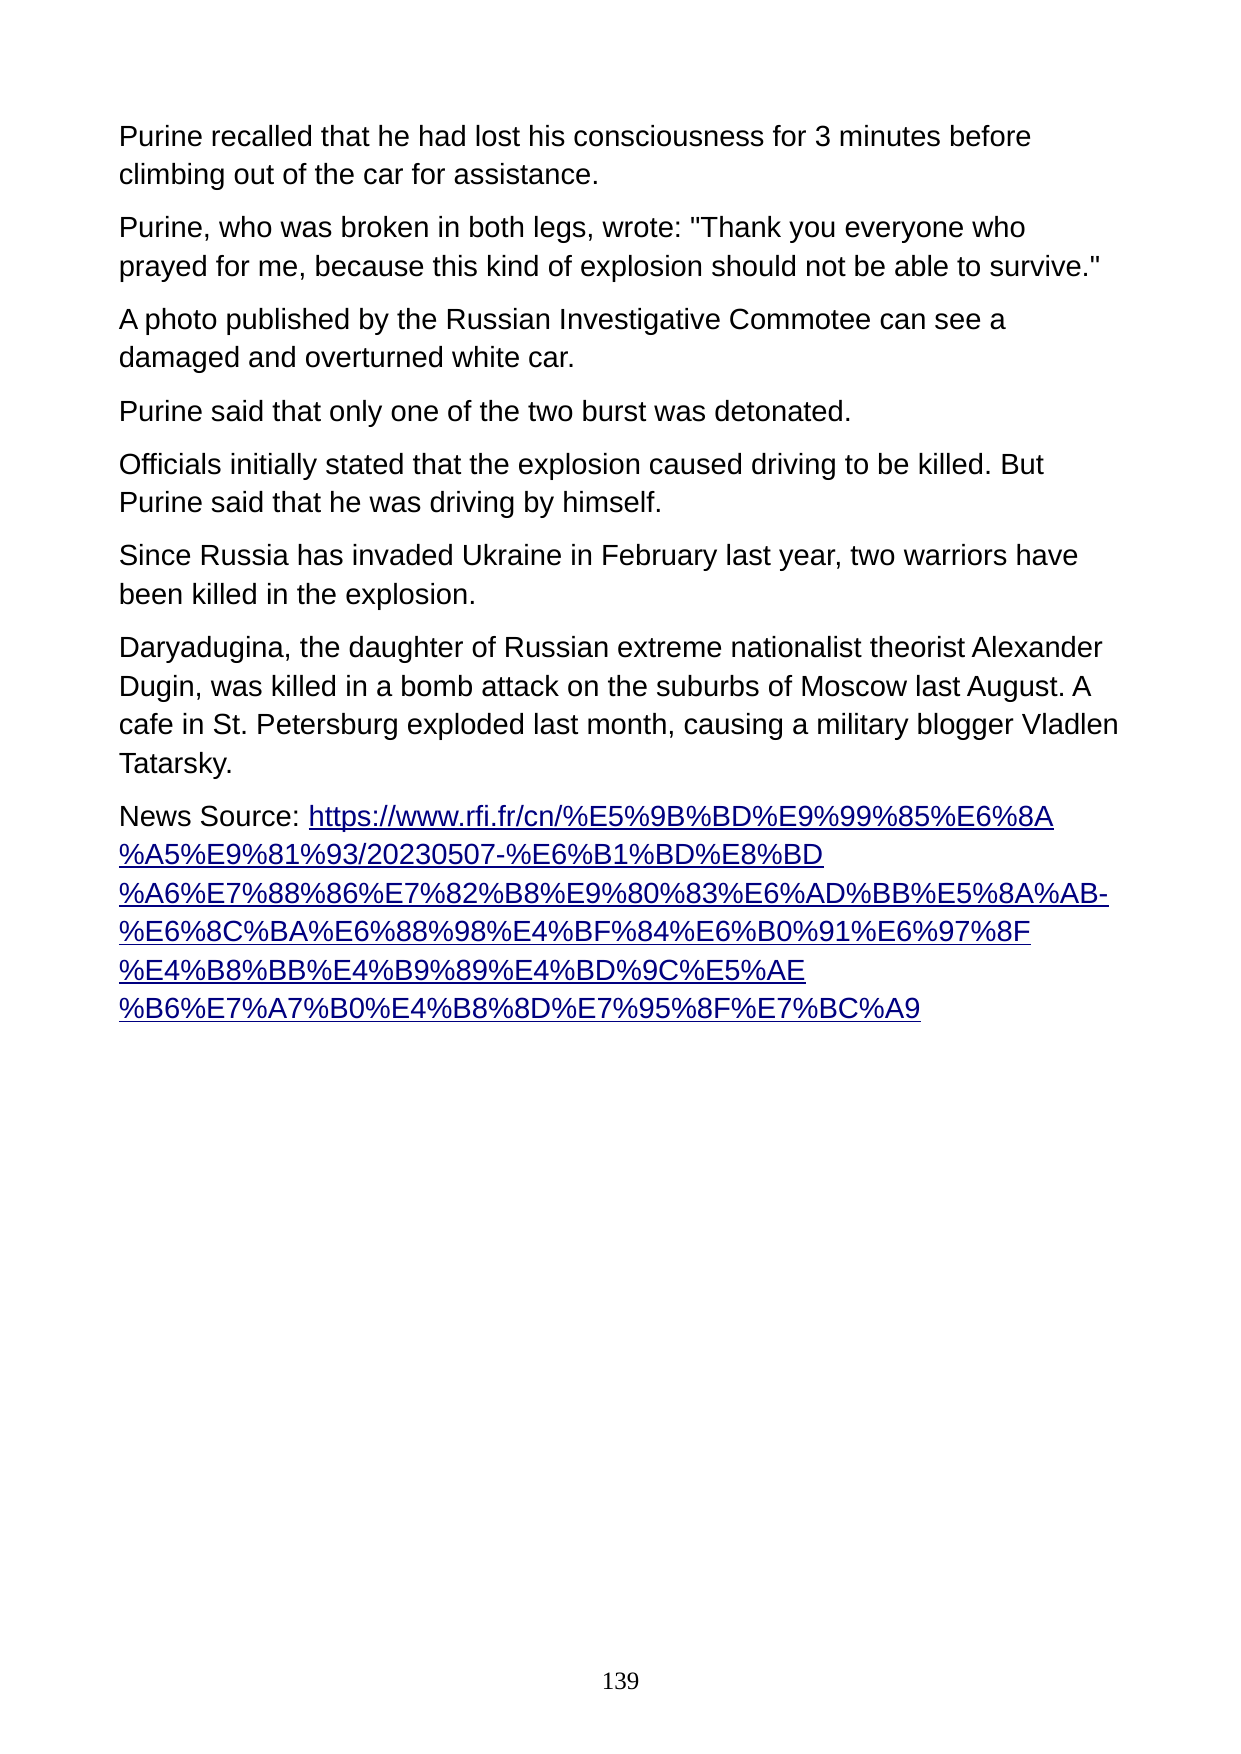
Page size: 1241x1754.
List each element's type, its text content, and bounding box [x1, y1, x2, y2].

text A photo published by the Russian Investigative Commotee can see a damaged and overturned white car. [118, 302, 1122, 374]
text Officials initially stated that the explosion caused driving to be killed. But Purine said that he was driving by himself. [118, 447, 1122, 519]
text Purine recalled that he had lost his consciousness for 3 minutes before climbing out of the car for assistance. [118, 118, 1122, 191]
text News Source: https://www.rfi.fr/cn/%E5%9B%BD%E9%99%85%E6%8A%A5%E9%81%93/20230507-%E6%B1%BD%E8%BD%A6%E7%88%86%E7%82%B8%E9%80%83%E6%AD%BB%E5%8A%AB-%E6%8C%BA%E6%88%98%E4%BF%84%E6%B0%91%E6%97%8F%E4%B8%BB%E4%B9%89%E4%BD%9C%E5%AE%B6%E7%A7%B0%E4%B8%8D%E7%95%8F%E7%BC%A9 [118, 799, 1122, 1025]
text Since Russia has invaded Ukraine in February last year, two warriors have been killed in the explosion. [118, 538, 1122, 610]
text Purine, who was broken in both legs, wrote: "Thank you everyone who prayed for me, because this kind of explosion should not be able to survive." [118, 210, 1122, 282]
text Daryadugina, the daughter of Russian extreme nationalist theorist Alexander Dugin, was killed in a bomb attack on the suburbs of Moscow last August. A cafe in St. Petersburg exploded last month, causing a military blogger Vladlen Tatarsky. [118, 630, 1122, 779]
text Purine said that only one of the two burst was detonated. [118, 393, 1122, 427]
